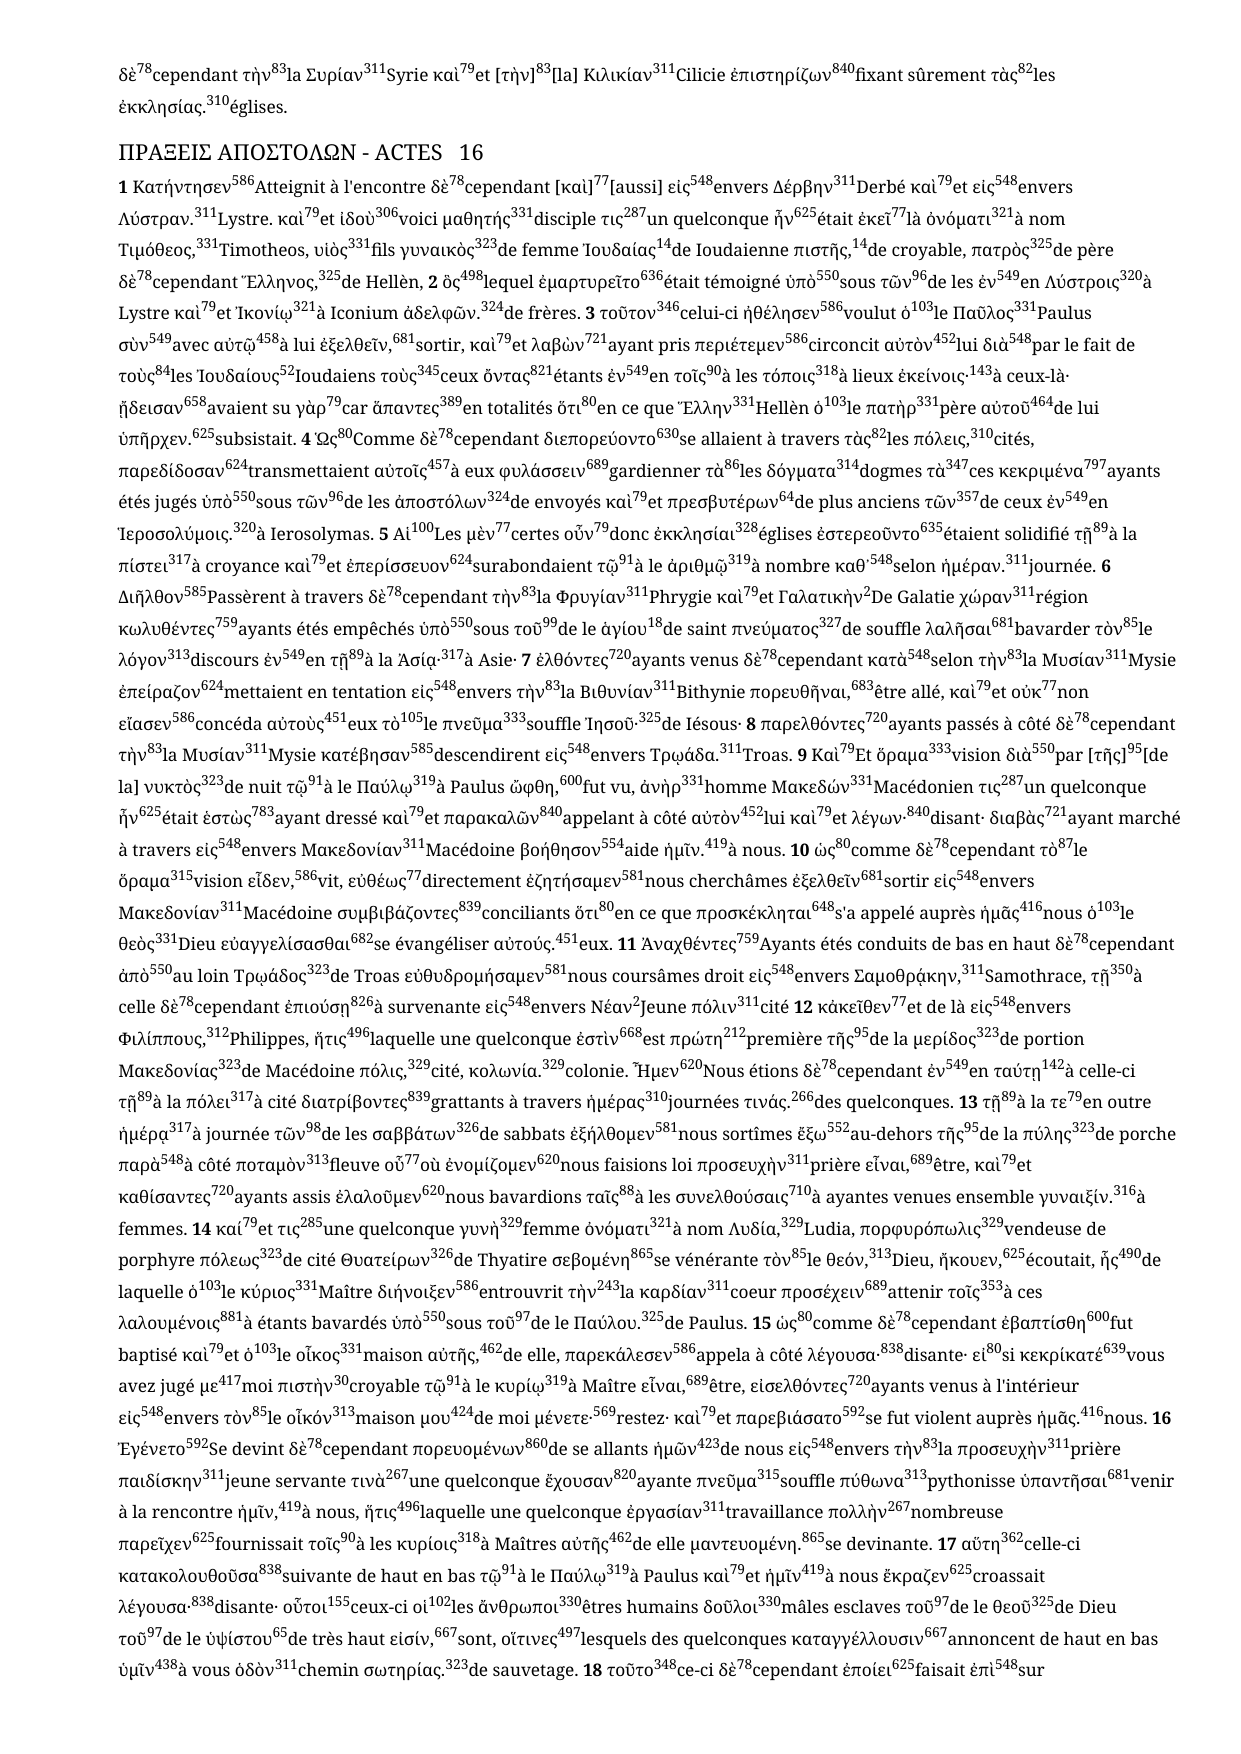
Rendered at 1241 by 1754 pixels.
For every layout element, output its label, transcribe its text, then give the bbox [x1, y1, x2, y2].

text 1 Κατήντησεν586Atteignit à l'encontre δὲ78cependant [καὶ]77[aussi] εἰς548envers Δέρβην311Derbé καὶ79et εἰς548envers Λύστραν.311Lystre. καὶ79et ἰδοὺ306voici μαθητής331disciple τις287un quelconque ἦν625était ἐκεῖ77là ὀνόματι321à nom Τιμόθεος,331Timotheos, υἱὸς331fils γυναικὸς323de femme Ἰουδαίας14de Ioudaienne πιστῆς,14de croyable, πατρὸς325de père δὲ78cependant Ἕλληνος,325de Hellèn, 2 ὃς498lequel ἐμαρτυρεῖτο636était témoigné ὑπὸ550sous τῶν96de les ἐν549en Λύστροις320à Lystre καὶ79et Ἰκονίῳ321à Iconium ἀδελφῶν.324de frères. 3 τοῦτον346celui-ci ἠθέλησεν586voulut ὁ103le Παῦλος331Paulus σὺν549avec αὐτῷ458à lui ἐξελθεῖν,681sortir, καὶ79et λαβὼν721ayant pris περιέτεμεν586circoncit αὐτὸν452lui διὰ548par le fait de τοὺς84les Ἰουδαίους52Ioudaiens τοὺς345ceux ὄντας821étants ἐν549en τοῖς90à les τόποις318à lieux ἐκείνοις·143à ceux-là· ᾔδεισαν658avaient su γὰρ79car ἅπαντες389en totalités ὅτι80en ce que Ἕλλην331Hellèn ὁ103le πατὴρ331père αὐτοῦ464de lui ὑπῆρχεν.625subsistait. 4 Ὡς80Comme δὲ78cependant διεπορεύοντο630se allaient à travers τὰς82les πόλεις,310cités, παρεδίδοσαν624transmettaient αὐτοῖς457à eux φυλάσσειν689gardienner τὰ86les δόγματα314dogmes τὰ347ces κεκριμένα797ayants étés jugés ὑπὸ550sous τῶν96de les ἀποστόλων324de envoyés καὶ79et πρεσβυτέρων64de plus anciens τῶν357de ceux ἐν549en Ἱεροσολύμοις.320à Ierosolymas. 5 Αἱ100Les μὲν77certes οὖν79donc ἐκκλησίαι328églises ἐστερεοῦντο635étaient solidifié τῇ89à la πίστει317à croyance καὶ79et ἐπερίσσευον624surabondaient τῷ91à le ἀριθμῷ319à nombre καθ᾽548selon ἡμέραν.311journée. 6 Διῆλθον585Passèrent à travers δὲ78cependant τὴν83la Φρυγίαν311Phrygie καὶ79et Γαλατικὴν2De Galatie χώραν311région κωλυθέντες759ayants étés empêchés ὑπὸ550sous τοῦ99de le ἁγίου18de saint πνεύματος327de souffle λαλῆσαι681bavarder τὸν85le λόγον313discours ἐν549en τῇ89à la Ἀσίᾳ·317à Asie· 7 ἐλθόντες720ayants venus δὲ78cependant κατὰ548selon τὴν83la Μυσίαν311Mysie ἐπείραζον624mettaient en tentation εἰς548envers τὴν83la Βιθυνίαν311Bithynie πορευθῆναι,683être allé, καὶ79et οὐκ77non εἴασεν586concéda αὐτοὺς451eux τὸ105le πνεῦμα333souffle Ἰησοῦ·325de Iésous· 8 παρελθόντες720ayants passés à côté δὲ78cependant τὴν83la Μυσίαν311Mysie κατέβησαν585descendirent εἰς548envers Τρῳάδα.311Troas. 9 Καὶ79Et ὅραμα333vision διὰ550par [τῆς]95[de la] νυκτὸς323de nuit τῷ91à le Παύλῳ319à Paulus ὤφθη,600fut vu, ἀνὴρ331homme Μακεδών331Macédonien τις287un quelconque ἦν625était ἑστὼς783ayant dressé καὶ79et παρακαλῶν840appelant à côté αὐτὸν452lui καὶ79et λέγων·840disant· διαβὰς721ayant marché à travers εἰς548envers Μακεδονίαν311Macédoine βοήθησον554aide ἡμῖν.419à nous. 10 ὡς80comme δὲ78cependant τὸ87le ὅραμα315vision εἶδεν,586vit, εὐθέως77directement ἐζητήσαμεν581nous cherchâmes ἐξελθεῖν681sortir εἰς548envers Μακεδονίαν311Macédoine συμβιβάζοντες839conciliants ὅτι80en ce que προσκέκληται648s'a appelé auprès ἡμᾶς416nous ὁ103le θεὸς331Dieu εὐαγγελίσασθαι682se évangéliser αὐτούς.451eux. 11 Ἀναχθέντες759Ayants étés conduits de bas en haut δὲ78cependant ἀπὸ550au loin Τρῳάδος323de Troas εὐθυδρομήσαμεν581nous coursâmes droit εἰς548envers Σαμοθρᾴκην,311Samothrace, τῇ350à celle δὲ78cependant ἐπιούσῃ826à survenante εἰς548envers Νέαν2Jeune πόλιν311cité 12 κἀκεῖθεν77et de là εἰς548envers Φιλίππους,312Philippes, ἥτις496laquelle une quelconque ἐστὶν668est πρώτη212première τῆς95de la μερίδος323de portion Μακεδονίας323de Macédoine πόλις,329cité, κολωνία.329colonie. Ἦμεν620Nous étions δὲ78cependant ἐν549en ταύτῃ142à celle-ci τῇ89à la πόλει317à cité διατρίβοντες839grattants à travers ἡμέρας310journées τινάς.266des quelconques. 13 τῇ89à la τε79en outre ἡμέρᾳ317à journée τῶν98de les σαββάτων326de sabbats ἐξήλθομεν581nous sortîmes ἔξω552au-dehors τῆς95de la πύλης323de porche παρὰ548à côté ποταμὸν313fleuve οὗ77où ἐνομίζομεν620nous faisions loi προσευχὴν311prière εἶναι,689être, καὶ79et καθίσαντες720ayants assis ἐλαλοῦμεν620nous bavardions ταῖς88à les συνελθούσαις710à ayantes venues ensemble γυναιξίν.316à femmes. 14 καί79et τις285une quelconque γυνὴ329femme ὀνόματι321à nom Λυδία,329Ludia, πορφυρόπωλις329vendeuse de porphyre πόλεως323de cité Θυατείρων326de Thyatire σεβομένη865se vénérante τὸν85le θεόν,313Dieu, ἤκουεν,625écoutait, ἧς490de laquelle ὁ103le κύριος331Maître διήνοιξεν586entrouvrit τὴν243la καρδίαν311coeur προσέχειν689attenir τοῖς353à ces λαλουμένοις881à étants bavardés ὑπὸ550sous τοῦ97de le Παύλου.325de Paulus. 15 ὡς80comme δὲ78cependant ἐβαπτίσθη600fut baptisé καὶ79et ὁ103le οἶκος331maison αὐτῆς,462de elle, παρεκάλεσεν586appela à côté λέγουσα·838disante· εἰ80si κεκρίκατέ639vous avez jugé με417moi πιστὴν30croyable τῷ91à le κυρίῳ319à Maître εἶναι,689être, εἰσελθόντες720ayants venus à l'intérieur εἰς548envers τὸν85le οἶκόν313maison μου424de moi μένετε·569restez· καὶ79et παρεβιάσατο592se fut violent auprès ἡμᾶς.416nous. 16 Ἐγένετο592Se devint δὲ78cependant πορευομένων860de se allants ἡμῶν423de nous εἰς548envers τὴν83la προσευχὴν311prière παιδίσκην311jeune servante τινὰ267une quelconque ἔχουσαν820ayante πνεῦμα315souffle πύθωνα313pythonisse ὑπαντῆσαι681venir à la rencontre ἡμῖν,419à nous, ἥτις496laquelle une quelconque ἐργασίαν311travaillance πολλὴν267nombreuse παρεῖχεν625fournissait τοῖς90à les κυρίοις318à Maîtres αὐτῆς462de elle μαντευομένη.865se devinante. 17 αὕτη362celle-ci κατακολουθοῦσα838suivante de haut en bas τῷ91à le Παύλῳ319à Paulus καὶ79et ἡμῖν419à nous ἔκραζεν625croassait λέγουσα·838disante· οὗτοι155ceux-ci οἱ102les ἄνθρωποι330êtres humains δοῦλοι330mâles esclaves τοῦ97de le θεοῦ325de Dieu τοῦ97de le ὑψίστου65de très haut εἰσίν,667sont, οἵτινες497lesquels des quelconques καταγγέλλουσιν667annoncent de haut en bas ὑμῖν438à vous ὁδὸν311chemin σωτηρίας.323de sauvetage. 18 τοῦτο348ce-ci δὲ78cependant ἐποίει625faisait ἐπὶ548sur πολλὰς266nombreuses ἡμέρας.310journées. διαπονηθεὶς760ayant été peiné au travers δὲ78cependant Παῦλος331Paulus καὶ79et ἐπιστρέψας721ayant tourné sur τῷ93à le πνεύματι321à souffle εἶπεν·586dit· παραγγέλλω664je message à côté σοι439à toi ἐν549en ὀνόματι321à nom Ἰησοῦ325de Iésous Χριστοῦ325de Christ ἐξελθεῖν681sortir ἀπ᾽550au loin αὐτῆς·462de elle· καὶ79et ἐξῆλθεν586sortit αὐτῇ142à même τῇ89à la ὥρᾳ.317à heure. 19 Ἰδόντες720Ayants vus δὲ78cependant οἱ102les κύριοι330Maîtres αὐτῆς462de elle ὅτι80en ce que ἐξῆλθεν586sortit ἡ101la ἐλπὶς329espérance τῆς95de la ἐργασίας323de travaillance αὐτῶν,463de eux, ἐπιλαβόμενοι739se ayants emparés τὸν85le Παῦλον313Paulus καὶ79et τὸν85le Σιλᾶν313Silas εἵλκυσαν585tirèrent εἰς548envers τὴν83la ἀγορὰν311agora ἐπὶ548sur τοὺς84les ἄρχοντας312chefs 20 καὶ79et προσαγαγόντες720ayants amenés αὐτοὺς451eux τοῖς90à les στρατηγοῖς318à stratèges εἶπαν·585dirent· οὗτοι155ceux-ci οἱ102les ἄνθρωποι330êtres humains ἐκταράσσουσιν667troublent dehors ἡμῶν423de nous τὴν83la πόλιν,311cité, Ἰουδαῖοι46Ioudaiens ὑπάρχοντες,839subsistants, 21 καὶ79et καταγγέλλουσιν667annoncent de haut en bas ἔθη314coutumes ἃ481lesquels οὐκ77non ἔξεστιν668est permis ἡμῖν419à nous παραδέχεσθαι690se accepter à côté οὐδὲ79non cependant ποιεῖν689faire Ῥωμαίοις37à Romains οὖσιν.827à étants. 22 καὶ79et συνεπέστη586présenta ensemble ὁ103le ὄχλος331foule κατ᾽550contre αὐτῶν463de eux καὶ79et οἱ102les στρατηγοὶ330stratèges περιρήξαντες720ayants fracassés autour αὐτῶν463de eux τὰ86les ἱμάτια314himations ἐκέλευον624ordonnaient ῥαβδίζειν,689bâtonner, 23 πολλάς370nombreuses τε79en outre ἐπιθέντες720ayants surposés αὐτοῖς457à eux πληγὰς310coups ἔβαλον585jetèrent εἰς548envers φυλακὴν311gardiennage παραγγείλαντες720ayants messagés à côté τῷ91à le δεσμοφύλακι319à geôlier ἀσφαλῶς77en sécurité τηρεῖν689garder αὐτούς.451eux. 24 ὃς498lequel παραγγελίαν311message d'à côté τοιαύτην344telle λαβὼν721ayant pris ἔβαλεν586jeta αὐτοὺς451eux εἰς548envers τὴν83la ἐσωτέραν2plus au dedans φυλακὴν311gardiennage καὶ79et τοὺς451ceux πόδας312pieds ἠσφαλίσατο592se sécurisa αὐτῶν463de eux εἰς548envers τὸ87le ξύλον.315bois. 25 Κατὰ548Selon δὲ78cependant τὸ87le μεσονύκτιον315minuit Παῦλος331Paulus καὶ79et Σιλᾶς331Silas προσευχόμενοι866se priants ὕμνουν624chantaient hymne τὸν85le θεόν,313Dieu, ἐπηκροῶντο630se entendaient sûrement δὲ78cependant αὐτῶν463de eux οἱ102les δέσμιοι.330liés. 26 ἄφνω77tout à coup δὲ78cependant σεισμὸς331séisme ἐγένετο592se devint μέγας71grand ὥστε80de sorte que σαλευθῆναι683être ébranlé τὰ86les θεμέλια314fondements τοῦ99de le δεσμωτηρίου·327de détention· ἠνεῴχθησαν599furent ouvert δὲ78cependant παραχρῆμα77instantanément αἱ100les θύραι328portes πᾶσαι284toutes καὶ79et πάντων383de tous τὰ104les δεσμὰ332liens ἀνέθη.600fut rompu. 27 ἔξυπνος47sorti du sommeil δὲ78cependant γενόμενος740se ayant devenu ὁ103le δεσμοφύλαξ331geôlier καὶ79et ἰδὼν721ayant vu ἀνεῳγμένας793ayantes étées ouvertes τὰς82les θύρας310portes τῆς95de la φυλακῆς,323de gardiennage, σπασάμενος740se ayant dégainé [τὴν]243[la] μάχαιραν311machette ἤμελλεν625imminait ἑαυτὸν528lui-même ἀναιρεῖν689saisir de bas en haut νομίζων840faisant loi ἐκπεφευγέναι686avoir fui dehors τοὺς84les δεσμίους.312liés. 28 ἐφώνησεν586voixa δὲ78cependant φωνῇ317à voix μεγάλῃ8à grande [ὁ]103[le] Παῦλος331Paulus λέγων·840disant· μηδὲν375ne pas un πράξῃς897que tu pratiques σεαυτῷ520à toi-même κακόν,55malicieux, ἅπαντες389en totalités γάρ79car ἐσμεν663nous sommes ἐνθάδε.77ici-même. 29 αἰτήσας721ayant demandé δὲ78cependant φῶτα314lumières εἰσεπήδησεν586sauta dans καὶ79et ἔντρομος47tremblant au dedans γενόμενος740se ayant devenu προσέπεσεν586tomba vers τῷ91à le Παύλῳ319à Paulus καὶ79et [τῷ]91[à le] Σιλᾷ319à Silas 30 καὶ79et προαγαγὼν721ayant mené devant αὐτοὺς451eux ἔξω77au-dehors ἔφη·625déclarait· κύριοι,336Maîtres, τί399quel με417moi δεῖ668attache de lien ποιεῖν689faire ἵνα80afin que σωθῶ;907que je sois sauvé; 31 οἱ468ceux δὲ78cependant εἶπαν·585dirent· πίστευσον554crois ἐπὶ548sur τὸν85le κύριον313Maître Ἰησοῦν313Iésous καὶ79et σωθήσῃ617tu seras sauvé σὺ448toi καὶ79et ὁ103le οἶκός331maison σου.442de toi. 32 καὶ79et ἐλάλησαν585bavardèrent αὐτῷ458à lui τὸν85le λόγον313discours τοῦ97de le κυρίου325de Maître σὺν549avec πᾶσιν274à tous τοῖς351à ceux ἐν549en τῇ89à la οἰκίᾳ317à maison d'habitation αὐτοῦ.464de lui. 33 καὶ79et παραλαβὼν721ayant pris à côté αὐτοὺς451eux ἐν549en ἐκείνῃ142à celle-là τῇ89à la ὥρᾳ317à heure τῆς95de la νυκτὸς323de nuit ἔλουσεν586baigna ἀπὸ550au loin τῶν254de les πληγῶν,322de coups, καὶ79et ἐβαπτίσθη600fut baptisé αὐτὸς469lui καὶ79et οἱ102les αὐτοῦ464de lui πάντες389tous παραχρῆμα,77instantanément, 34 ἀναγαγών721ayant conduit de bas en haut τε79en outre αὐτοὺς451eux εἰς548envers τὸν85le οἶκον313maison παρέθηκεν586posa à côté τράπεζαν311table καὶ79et ἠγαλλιάσατο592se exulta πανοικεὶ77en toute maisonnée πεπιστευκὼς783ayant cru τῷ91à le θεῷ.319à Dieu. 35 Ἡμέρας323de Journée δὲ78cependant γενομένης732de se ayante devenue ἀπέστειλαν585envoyèrent οἱ102les στρατηγοὶ330stratèges τοὺς84les ῥαβδούχους312licteurs λέγοντες·839disants· ἀπόλυσον554délie au loin τοὺς84les ἀνθρώπους312êtres humains ἐκείνους.137ceux-là. 36 ἀπήγγειλεν586rapporta annonce δὲ78cependant ὁ103le δεσμοφύλαξ331geôlier τοὺς84les λόγους312discours [τούτους]137[ceux-ci] πρὸς548vers τὸν85le Παῦλον313Paulus ὅτι80en ce que ἀπέσταλκαν641ont envoyé οἱ102les στρατηγοὶ330stratèges ἵνα80afin que ἀπολυθῆτε·908que vous soyez délié au loin· νῦν77maintenant οὖν79donc ἐξελθόντες720ayants sortis πορεύεσθε573que vous vous allez ἐν549en εἰρήνῃ.317à paix. 37 ὁ103le δὲ78cependant Παῦλος331Paulus ἔφη625déclarait πρὸς548vers αὐτούς·451eux· δείραντες720ayants pelés ἡμᾶς416nous δημοσίᾳ57à publique ἀκατακρίτους,3non condamnés, ἀνθρώπους312êtres humains Ῥωμαίους52Romains ὑπάρχοντας,821subsistants, ἔβαλαν585jetèrent εἰς548envers φυλακήν,311gardiennage, καὶ79et νῦν77maintenant λάθρᾳ77en omission ἡμᾶς416nous ἐκβάλλουσιν;667éjectent; οὐ340non γάρ,79car, ἀλλ᾽79mais ἐλθόντες720ayants venus αὐτοὶ541eux-mêmes ἡμᾶς416nous ἐξαγαγέτωσαν.555conduisent dehors. 38 ἀπήγγειλαν585rapportèrent annonce δὲ78cependant τοῖς90à les στρατηγοῖς318à stratèges οἱ102les ῥαβδοῦχοι330licteurs τὰ86les ῥήματα314oraux ταῦτα.139ces-ci. ἐφοβήθησαν599furent effrayé δὲ78cependant ἀκούσαντες720ayants écoutés ὅτι80en ce que Ῥωμαῖοί46Romains εἰσιν,667sont, 39 καὶ79et ἐλθόντες720ayants venus παρεκάλεσαν585appelèrent à côté αὐτοὺς451eux καὶ79et ἐξαγαγόντες720ayants conduits dehors ἠρώτων624interrogeaient ἀπελθεῖν681éloigner ἀπὸ550au loin τῆς95de la πόλεως.323de cité. 40 ἐξελθόντες720ayants sortis δὲ78cependant ἀπὸ550au loin τῆς95de la φυλακῆς323de gardiennage εἰσῆλθον585vinrent à l'intérieur πρὸς548vers τὴν83la Λυδίαν311Ludia καὶ79et ἰδόντες720ayants vus παρεκάλεσαν585appelèrent à côté τοὺς84les ἀδελφοὺς312frères καὶ79et ἐξῆλθαν.585sortirent. [118, 171, 1181, 1682]
text ΠΡΑΞΕΙΣ ΑΠΟΣΤΟΛΩΝ - ACTES 16 [118, 137, 1181, 167]
